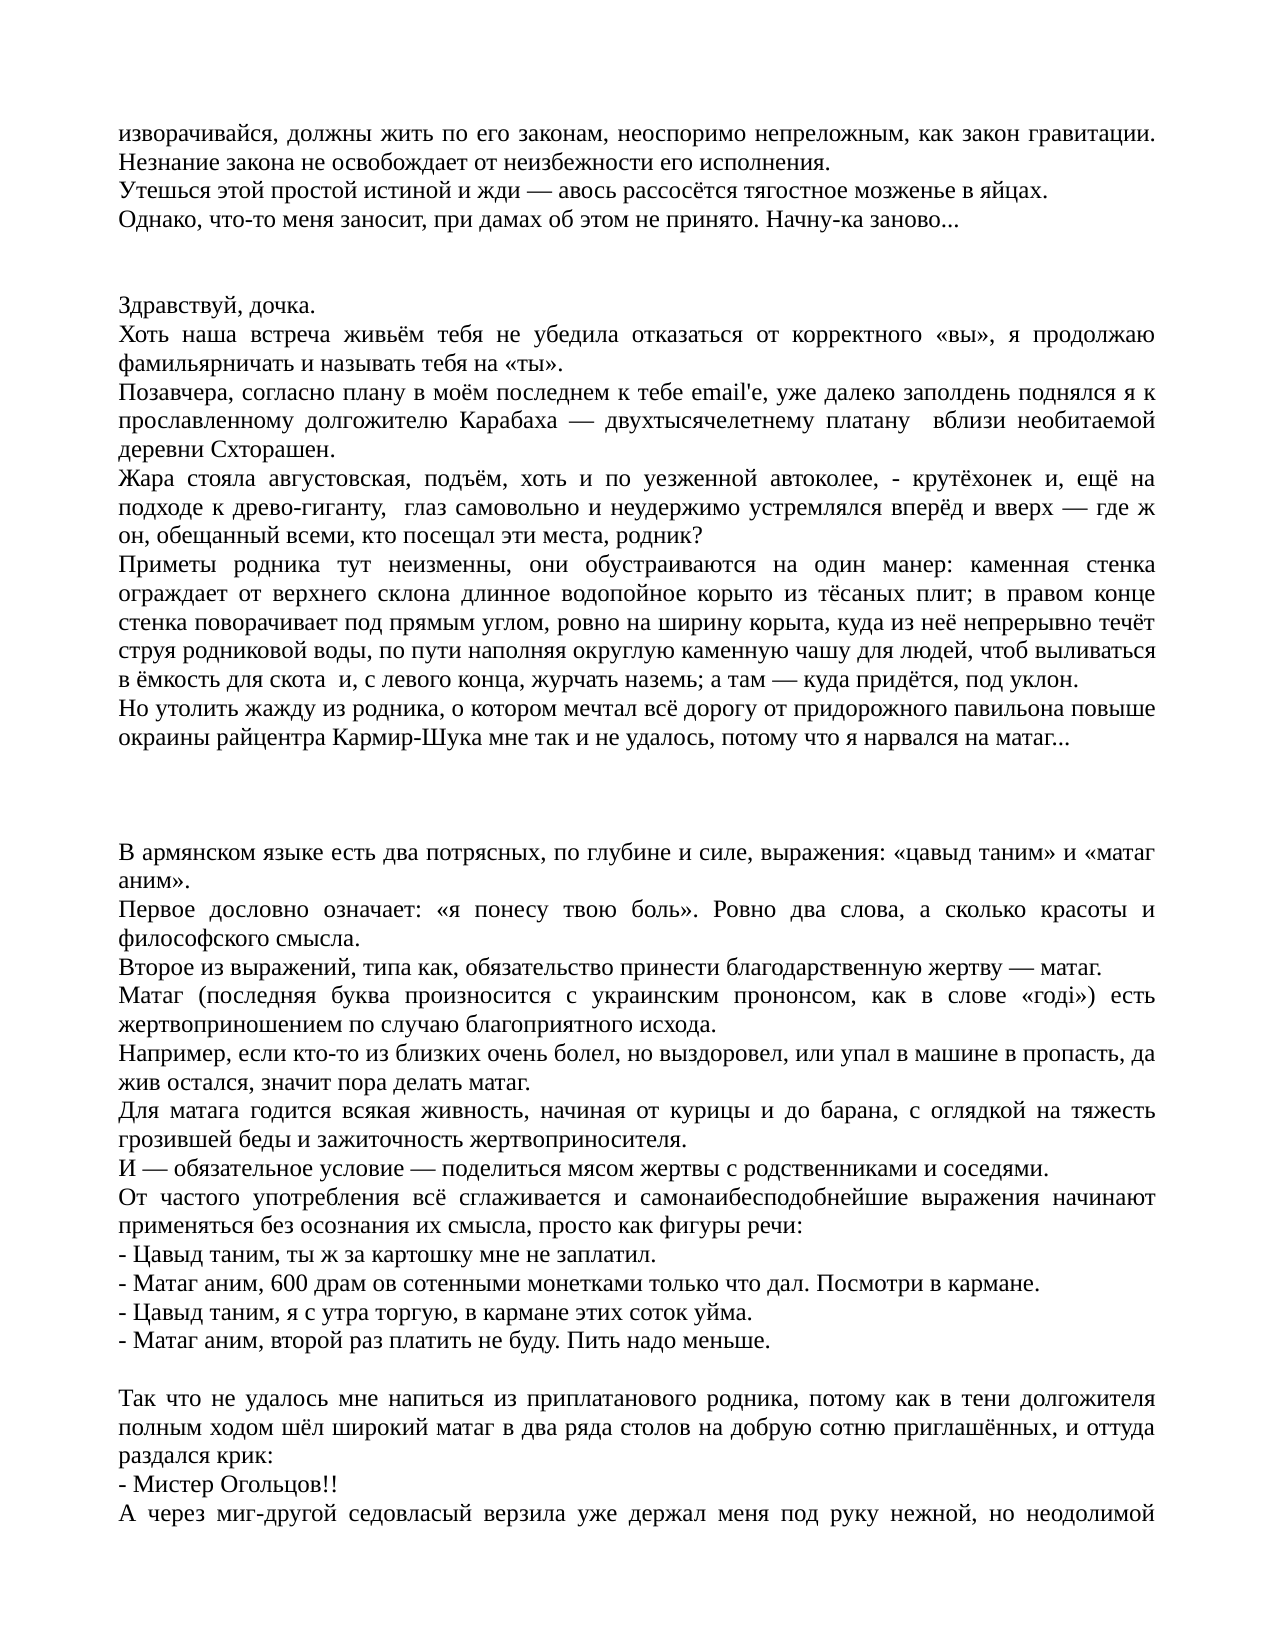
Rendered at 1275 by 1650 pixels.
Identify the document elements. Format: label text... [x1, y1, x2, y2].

text Так что не удалось мне напиться из приплатанового родника, потому как в тени долгожителя полным ходом шёл широкий матаг в два ряда столов на добрую сотню приглашённых, и оттуда раздался крик: [118, 1383, 1157, 1469]
text А через миг-другой седовласый верзила уже держал меня под руку нежной, но неодолимой [118, 1498, 1157, 1527]
text - Мистер Огольцов!! [118, 1469, 1157, 1498]
text В армянском языке есть два потрясных, по глубине и силе, выражения: «цавыд таним» и «матаг аним». [118, 837, 1157, 894]
text Жара стояла августовская, подъём, хоть и по уезженной автоколее, - крутёхонек и, ещё на подходе к древо-гиганту, глаз самовольно и неудержимо устремлялся вперёд и вверх — где ж он, обещанный всеми, кто посещал эти места, родник? [118, 463, 1157, 549]
text Но утолить жажду из родника, о котором мечтал всё дорогу от придорожного павильона повыше окраины райцентра Кармир-Шука мне так и не удалось, потому что я нарвался на матаг... [118, 693, 1157, 751]
text От частого употребления всё сглаживается и самонаибесподобнейшие выражения начинают применяться без осознания их смысла, просто как фигуры речи: [118, 1182, 1157, 1239]
text Однако, что-то меня заносит, при дамах об этом не принято. Начну-ка заново... [118, 204, 1157, 233]
text Приметы родника тут неизменны, они обустраиваются на один манер: каменная стенка ограждает от верхнего склона длинное водопойное корыто из тёсаных плит; в правом конце стенка поворачивает под прямым углом, ровно на ширину корыта, куда из неё непрерывно течёт струя родниковой воды, по пути наполняя округлую каменную чашу для людей, чтоб выливаться в ёмкость для скота и, с левого конца, журчать наземь; а там — куда придётся, под уклон. [118, 549, 1157, 693]
text Здравствуй, дочка. [118, 291, 1157, 319]
text - Цавыд таним, я с утра торгую, в кармане этих соток уйма. [118, 1297, 1157, 1326]
text Утешься этой простой истиной и жди — авось рассосётся тягостное мозженье в яйцах. [118, 176, 1157, 204]
text - Матаг аним, второй раз платить не буду. Пить надо меньше. [118, 1326, 1157, 1354]
text - Цавыд таним, ты ж за картошку мне не заплатил. [118, 1239, 1157, 1268]
text Хоть наша встреча живьём тебя не убедила отказаться от корректного «вы», я продолжаю фамильярничать и называть тебя на «ты». [118, 319, 1157, 377]
text И — обязательное условие — поделиться мясом жертвы с родственниками и соседями. [118, 1153, 1157, 1182]
text Матаг (последняя буква произносится с украинским прононсом, как в слове «годi») есть жертвоприношением по случаю благоприятного исхода. [118, 981, 1157, 1038]
text - Матаг аним, 600 драм ов сотенными монетками только что дал. Посмотри в кармане. [118, 1268, 1157, 1297]
text Для матага годится всякая живность, начиная от курицы и до барана, с оглядкой на тяжесть грозившей беды и зажиточность жертвоприносителя. [118, 1096, 1157, 1153]
text Например, если кто-то из близких очень болел, но выздоровел, или упал в машине в пропасть, да жив остался, значит пора делать матаг. [118, 1038, 1157, 1096]
text изворачивайся, должны жить по его законам, неоспоримо непреложным, как закон гравитации. Незнание закона не освобождает от неизбежности его исполнения. [118, 118, 1157, 176]
text Первое дословно означает: «я понесу твою боль». Ровно два слова, а сколько красоты и философского смысла. [118, 894, 1157, 952]
text Второе из выражений, типа как, обязательство принести благодарственную жертву — матаг. [118, 952, 1157, 981]
text Позавчера, согласно плану в моём последнем к тебе email'е, уже далеко заполдень поднялся я к прославленному долгожителю Карабаха — двухтысячелетнему платану вблизи необитаемой деревни Схторашен. [118, 377, 1157, 463]
